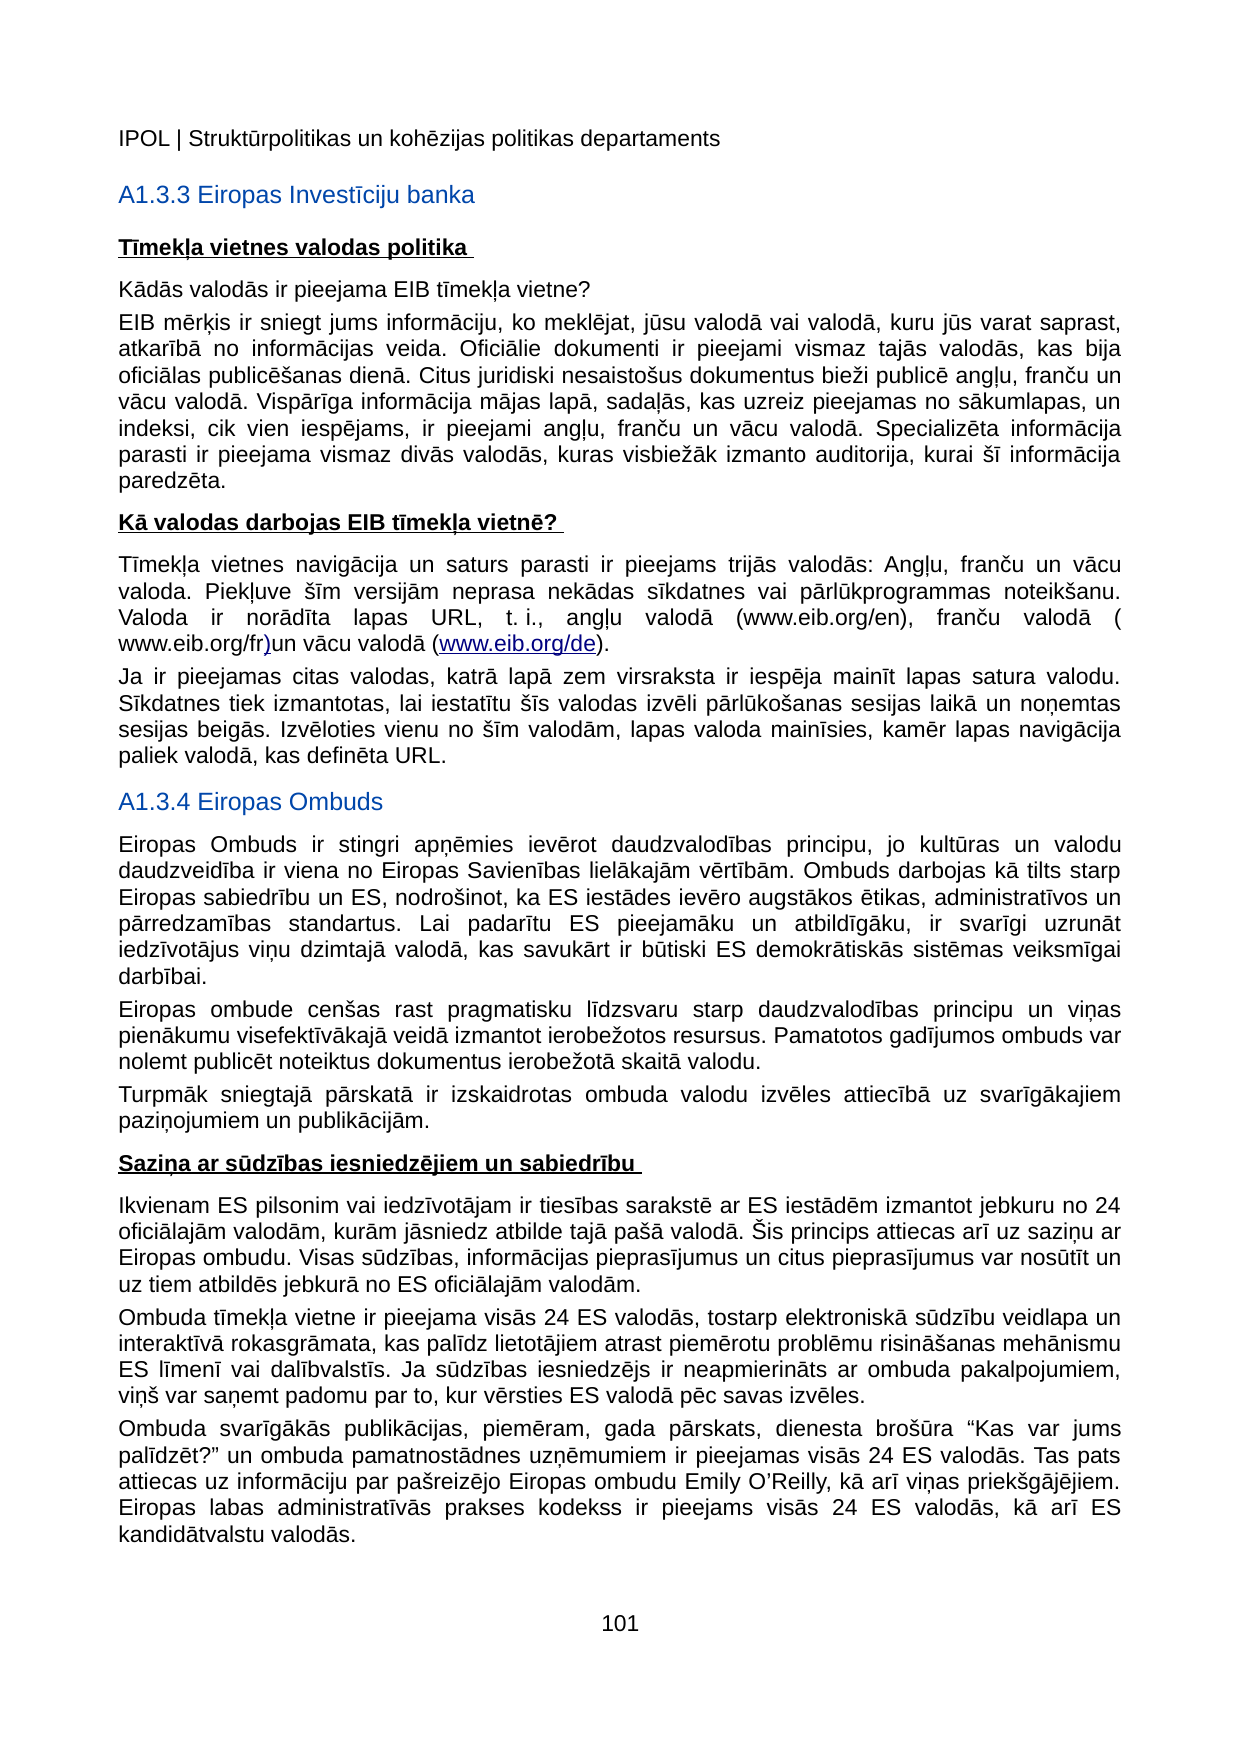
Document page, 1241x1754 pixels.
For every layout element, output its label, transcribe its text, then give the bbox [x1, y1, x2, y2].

subtitle Saziņa ar sūdzības iesniedzējiem un sabiedrību [118, 1149, 1122, 1176]
text Kādās valodās ir pieejama EIB tīmekļa vietne? [118, 276, 1122, 303]
subtitle Kā valodas darbojas EIB tīmekļa vietnē? [118, 509, 1122, 536]
subtitle Tīmekļa vietnes valodas politika [118, 234, 1122, 261]
text Eiropas Ombuds ir stingri apņēmies ievērot daudzvalodības principu, jo kultūras un valodu daudzveidība ir viena no Eiropas Savienības lielākajām vērtībām. Ombuds darbojas kā tilts starp Eiropas sabiedrību un ES, nodrošinot, ka ES iestādes ievēro augstākos ētikas, administratīvos un pārredzamības standartus. Lai padarītu ES pieejamāku un atbildīgāku, ir svarīgi uzrunāt iedzīvotājus viņu dzimtajā valodā, kas savukārt ir būtiski ES demokrātiskās sistēmas veiksmīgai darbībai. [118, 831, 1122, 989]
text Tīmekļa vietnes navigācija un saturs parasti ir pieejams trijās valodās: Angļu, franču un vācu valoda. Piekļuve šīm versijām neprasa nekādas sīkdatnes vai pārlūkprogrammas noteikšanu. Valoda ir norādīta lapas URL, t. i., angļu valodā (www.eib.org/en), franču valodā ( www.eib.org/fr)un vācu valodā (www.eib.org/de). [118, 551, 1122, 657]
text Turpmāk sniegtajā pārskatā ir izskaidrotas ombuda valodu izvēles attiecībā uz svarīgākajiem paziņojumiem un publikācijām. [118, 1081, 1122, 1134]
text Ja ir pieejamas citas valodas, katrā lapā zem virsraksta ir iespēja mainīt lapas satura valodu. Sīkdatnes tiek izmantotas, lai iestatītu šīs valodas izvēli pārlūkošanas sesijas laikā un noņemtas sesijas beigās. Izvēloties vienu no šīm valodām, lapas valoda mainīsies, kamēr lapas navigācija paliek valodā, kas definēta URL. [118, 663, 1122, 769]
text Eiropas ombude cenšas rast pragmatisku līdzsvaru starp daudzvalodības principu un viņas pienākumu visefektīvākajā veidā izmantot ierobežotos resursus. Pamatotos gadījumos ombuds var nolemt publicēt noteiktus dokumentus ierobežotā skaitā valodu. [118, 996, 1122, 1074]
text EIB mērķis ir sniegt jums informāciju, ko meklējat, jūsu valodā vai valodā, kuru jūs varat saprast, atkarībā no informācijas veida. Oficiālie dokumenti ir pieejami vismaz tajās valodās, kas bija oficiālas publicēšanas dienā. Citus juridiski nesaistošus dokumentus bieži publicē angļu, franču un vācu valodā. Vispārīga informācija mājas lapā, sadaļās, kas uzreiz pieejamas no sākumlapas, un indeksi, cik vien iespējams, ir pieejami angļu, franču un vācu valodā. Specializēta informācija parasti ir pieejama vismaz divās valodās, kuras visbiežāk izmanto auditorija, kurai šī informācija paredzēta. [118, 309, 1122, 493]
text Ombuda tīmekļa vietne ir pieejama visās 24 ES valodās, tostarp elektroniskā sūdzību veidlapa un interaktīvā rokasgrāmata, kas palīdz lietotājiem atrast piemērotu problēmu risināšanas mehānismu ES līmenī vai dalībvalstīs. Ja sūdzības iesniedzējs ir neapmierināts ar ombuda pakalpojumiem, viņš var saņemt padomu par to, kur vērsties ES valodā pēc savas izvēles. [118, 1303, 1122, 1409]
subtitle A1.3.3 Eiropas Investīciju banka [118, 180, 1122, 209]
text Ikvienam ES pilsonim vai iedzīvotājam ir tiesības sarakstē ar ES iestādēm izmantot jebkuru no 24 oficiālajām valodām, kurām jāsniedz atbilde tajā pašā valodā. Šis princips attiecas arī uz saziņu ar Eiropas ombudu. Visas sūdzības, informācijas pieprasījumus un citus pieprasījumus var nosūtīt un uz tiem atbildēs jebkurā no ES oficiālajām valodām. [118, 1192, 1122, 1297]
text Ombuda svarīgākās publikācijas, piemēram, gada pārskats, dienesta brošūra “Kas var jums palīdzēt?” un ombuda pamatnostādnes uzņēmumiem ir pieejamas visās 24 ES valodās. Tas pats attiecas uz informāciju par pašreizējo Eiropas ombudu Emily O’Reilly, kā arī viņas priekšgājējiem. Eiropas labas administratīvās prakses kodekss ir pieejams visās 24 ES valodās, kā arī ES kandidātvalstu valodās. [118, 1415, 1122, 1547]
subtitle A1.3.4 Eiropas Ombuds [118, 786, 1122, 815]
